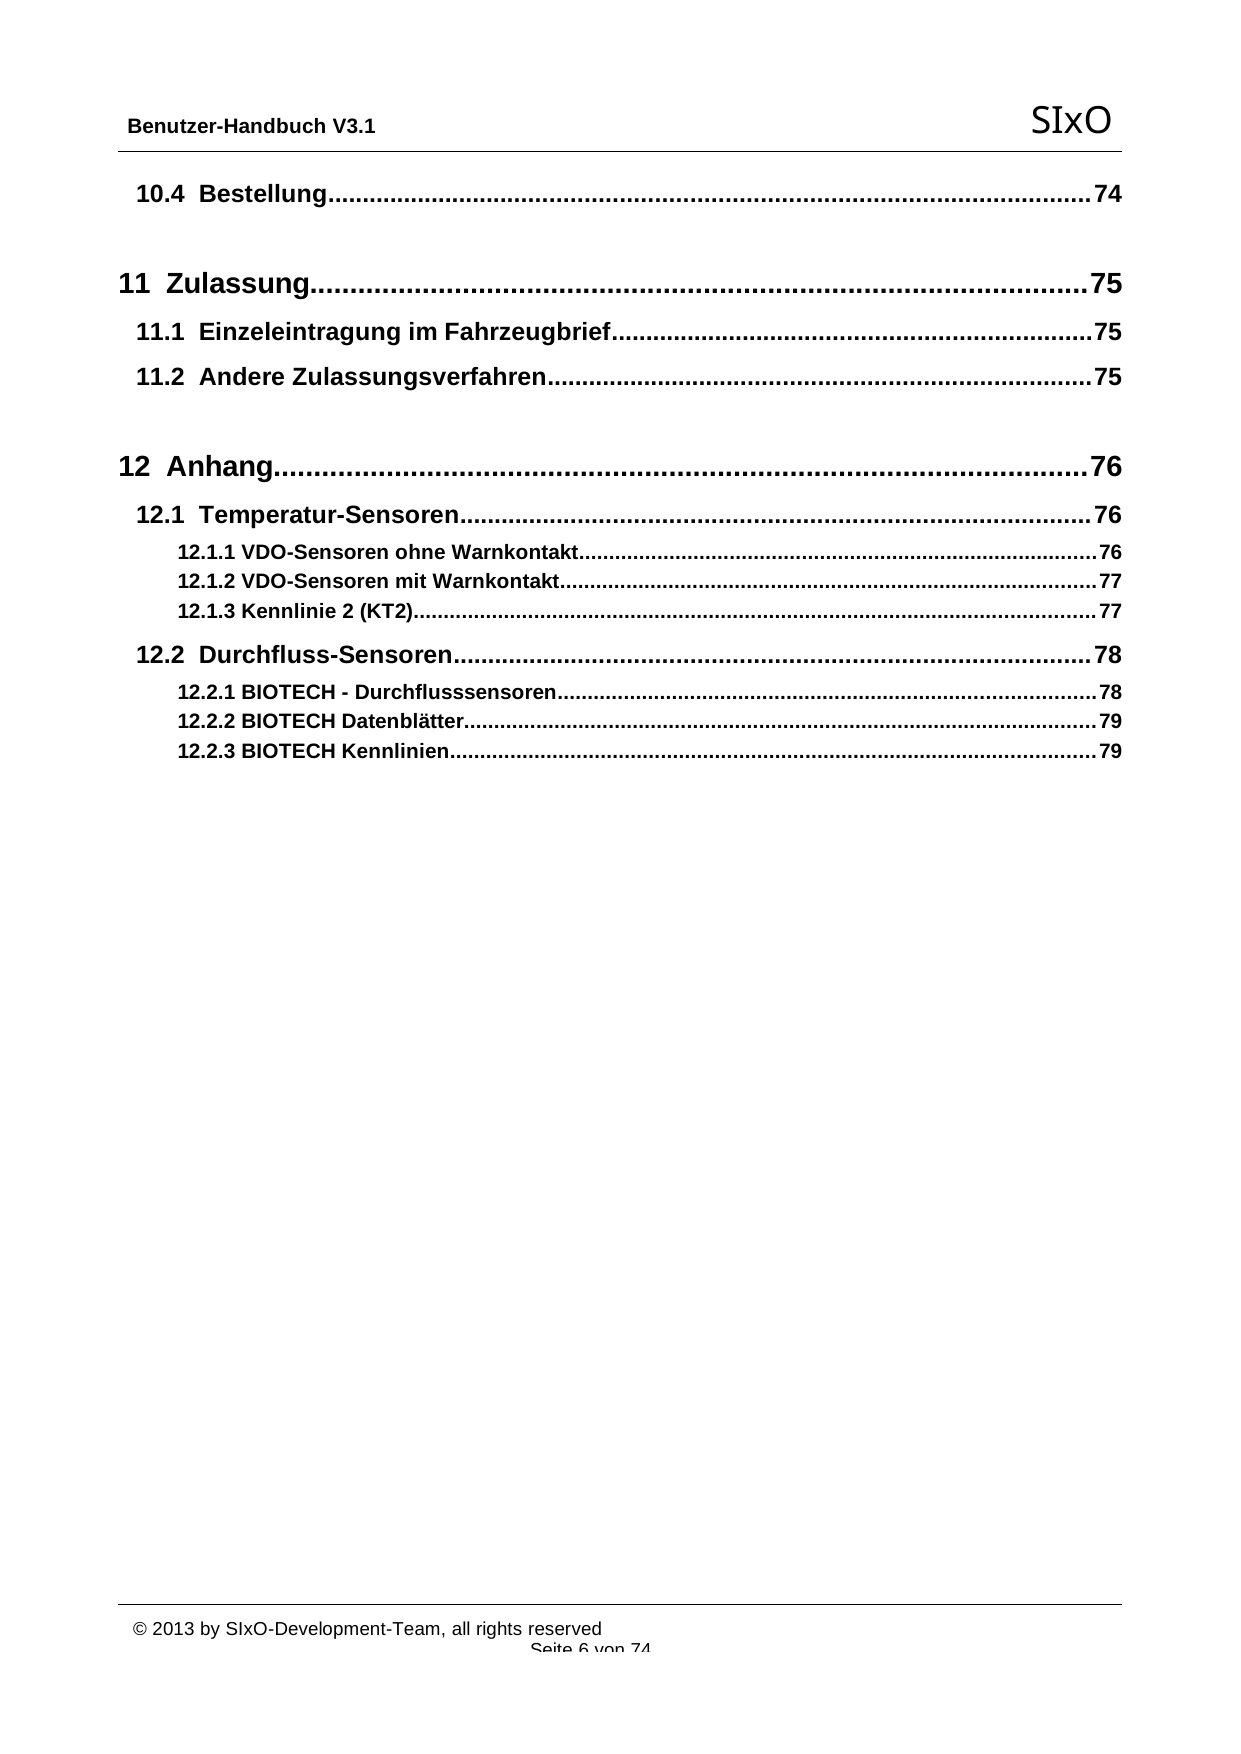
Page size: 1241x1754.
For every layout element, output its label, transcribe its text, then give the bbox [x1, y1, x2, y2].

text 12.2.2 BIOTECH Datenblätter 79 [177, 710, 1122, 733]
text 12.2.1 BIOTECH - Durchflusssensoren 78 [177, 680, 1122, 704]
text 12.1.1 VDO-Sensoren ohne Warnkontakt 76 [177, 540, 1122, 564]
text 12.2.3 BIOTECH Kennlinien 79 [177, 739, 1122, 763]
text 11 Zulassung 75 [118, 267, 1122, 300]
text 12.2 Durchfluss-Sensoren 78 [136, 641, 1122, 669]
text 12.1.2 VDO-Sensoren mit Warnkontakt 77 [177, 570, 1122, 593]
text 11.2 Andere Zulassungsverfahren 75 [136, 363, 1122, 391]
text 11.1 Einzeleintragung im Fahrzeugbrief 75 [136, 318, 1122, 346]
text 10.4 Bestellung 74 [136, 180, 1122, 208]
text 12.1 Temperatur-Sensoren 76 [136, 501, 1122, 529]
text 12 Anhang 76 [118, 450, 1122, 483]
text 12.1.3 Kennlinie 2 (KT2) 77 [177, 599, 1122, 623]
